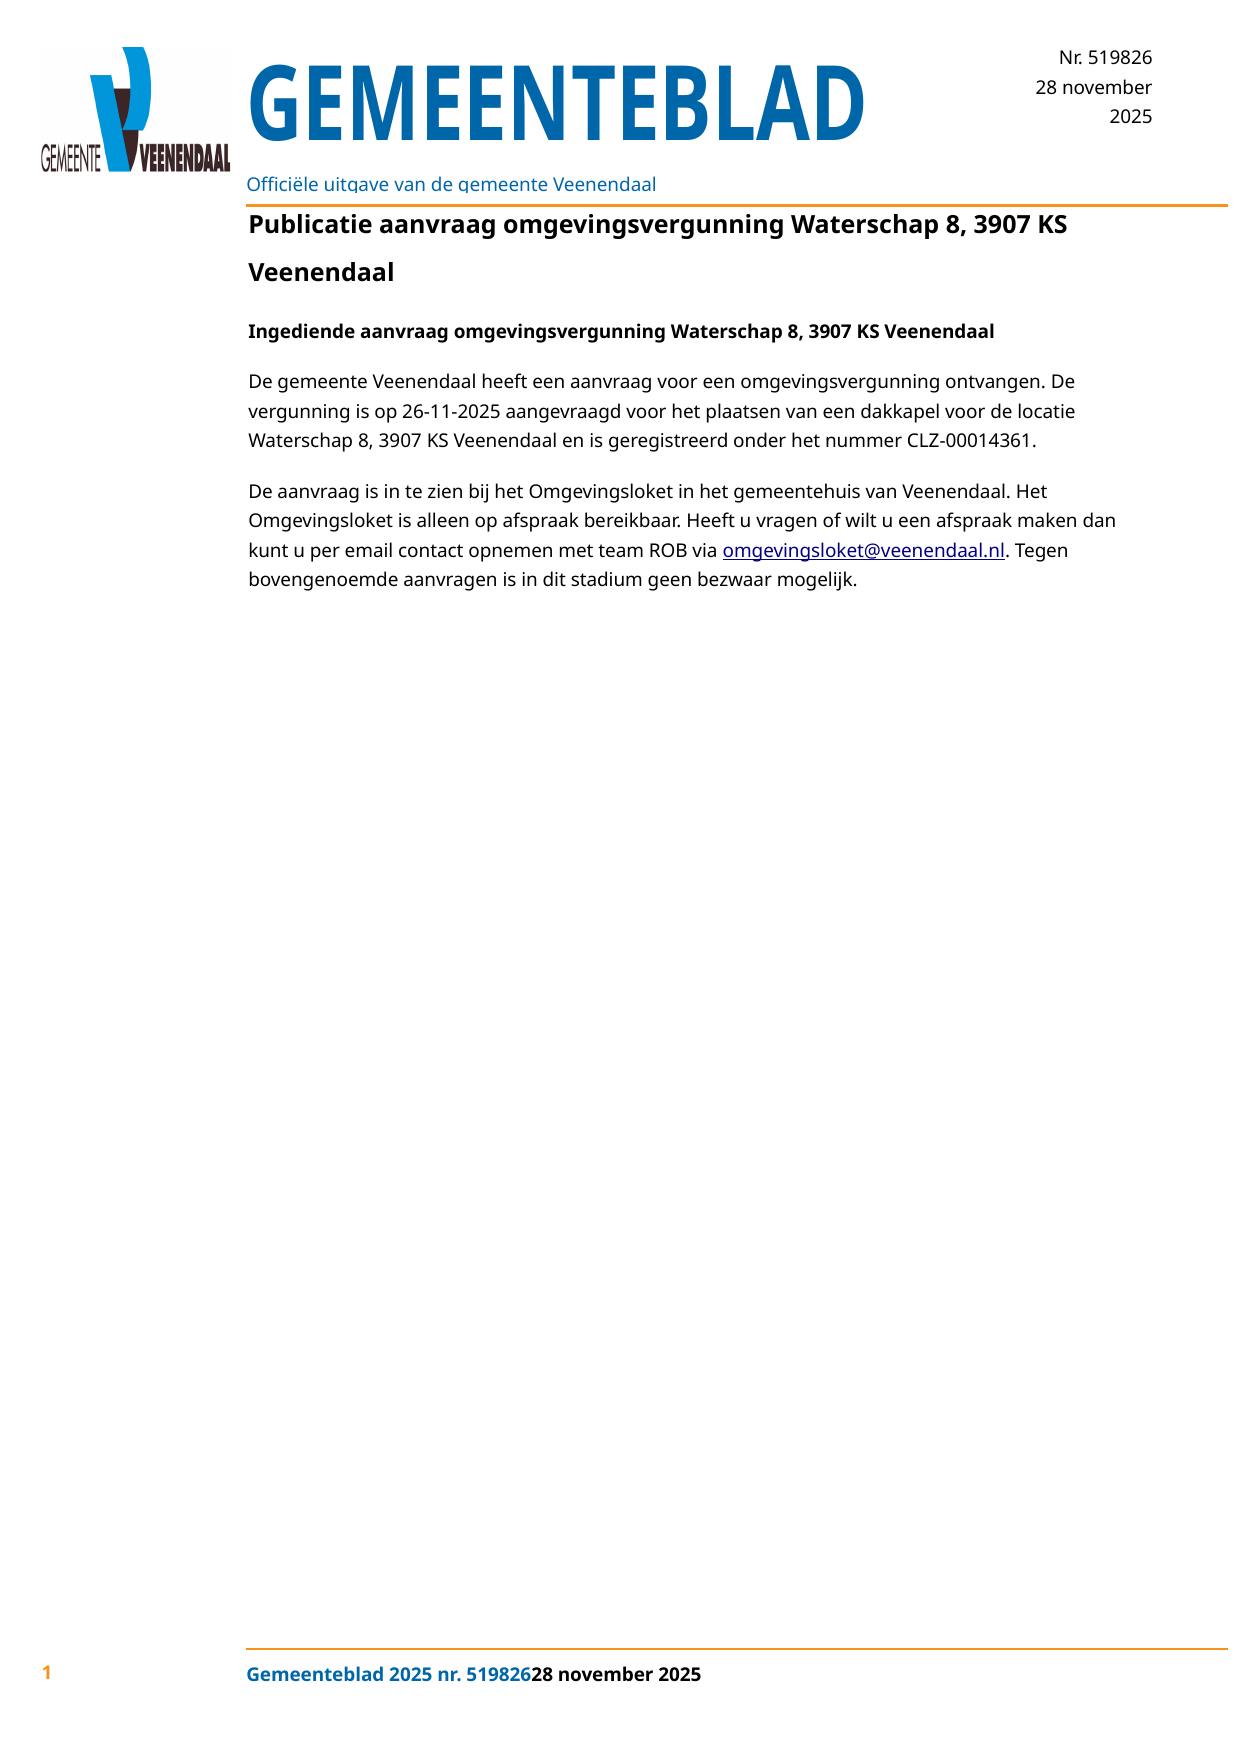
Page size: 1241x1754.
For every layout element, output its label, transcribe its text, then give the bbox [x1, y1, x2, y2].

text De gemeente Veenendaal heeft een aanvraag voor een omgevingsvergunning ontvangen. De vergunning is op 26-11-2025 aangevraagd voor het plaatsen van een dakkapel voor de locatie Waterschap 8, 3907 KS Veenendaal en is geregistreerd onder het nummer CLZ-00014361. [248, 368, 1152, 453]
text Ingediende aanvraag omgevingsvergunning Waterschap 8, 3907 KS Veenendaal [248, 318, 1152, 344]
text Publicatie aanvraag omgevingsvergunning Waterschap 8, 3907 KS Veenendaal [248, 207, 1152, 288]
text De aanvraag is in te zien bij het Omgevingsloket in het gemeentehuis van Veenendaal. Het Omgevingsloket is alleen op afspraak bereikbaar. Heeft u vragen of wilt u een afspraak maken dan kunt u per email contact opnemen met team ROB via omgevingsloket@veenendaal.nl. Tegen bovengenoemde aanvragen is in dit stadium geen bezwaar mogelijk. [248, 478, 1152, 592]
picture [41, 47, 130, 172]
picture [123, 47, 231, 172]
